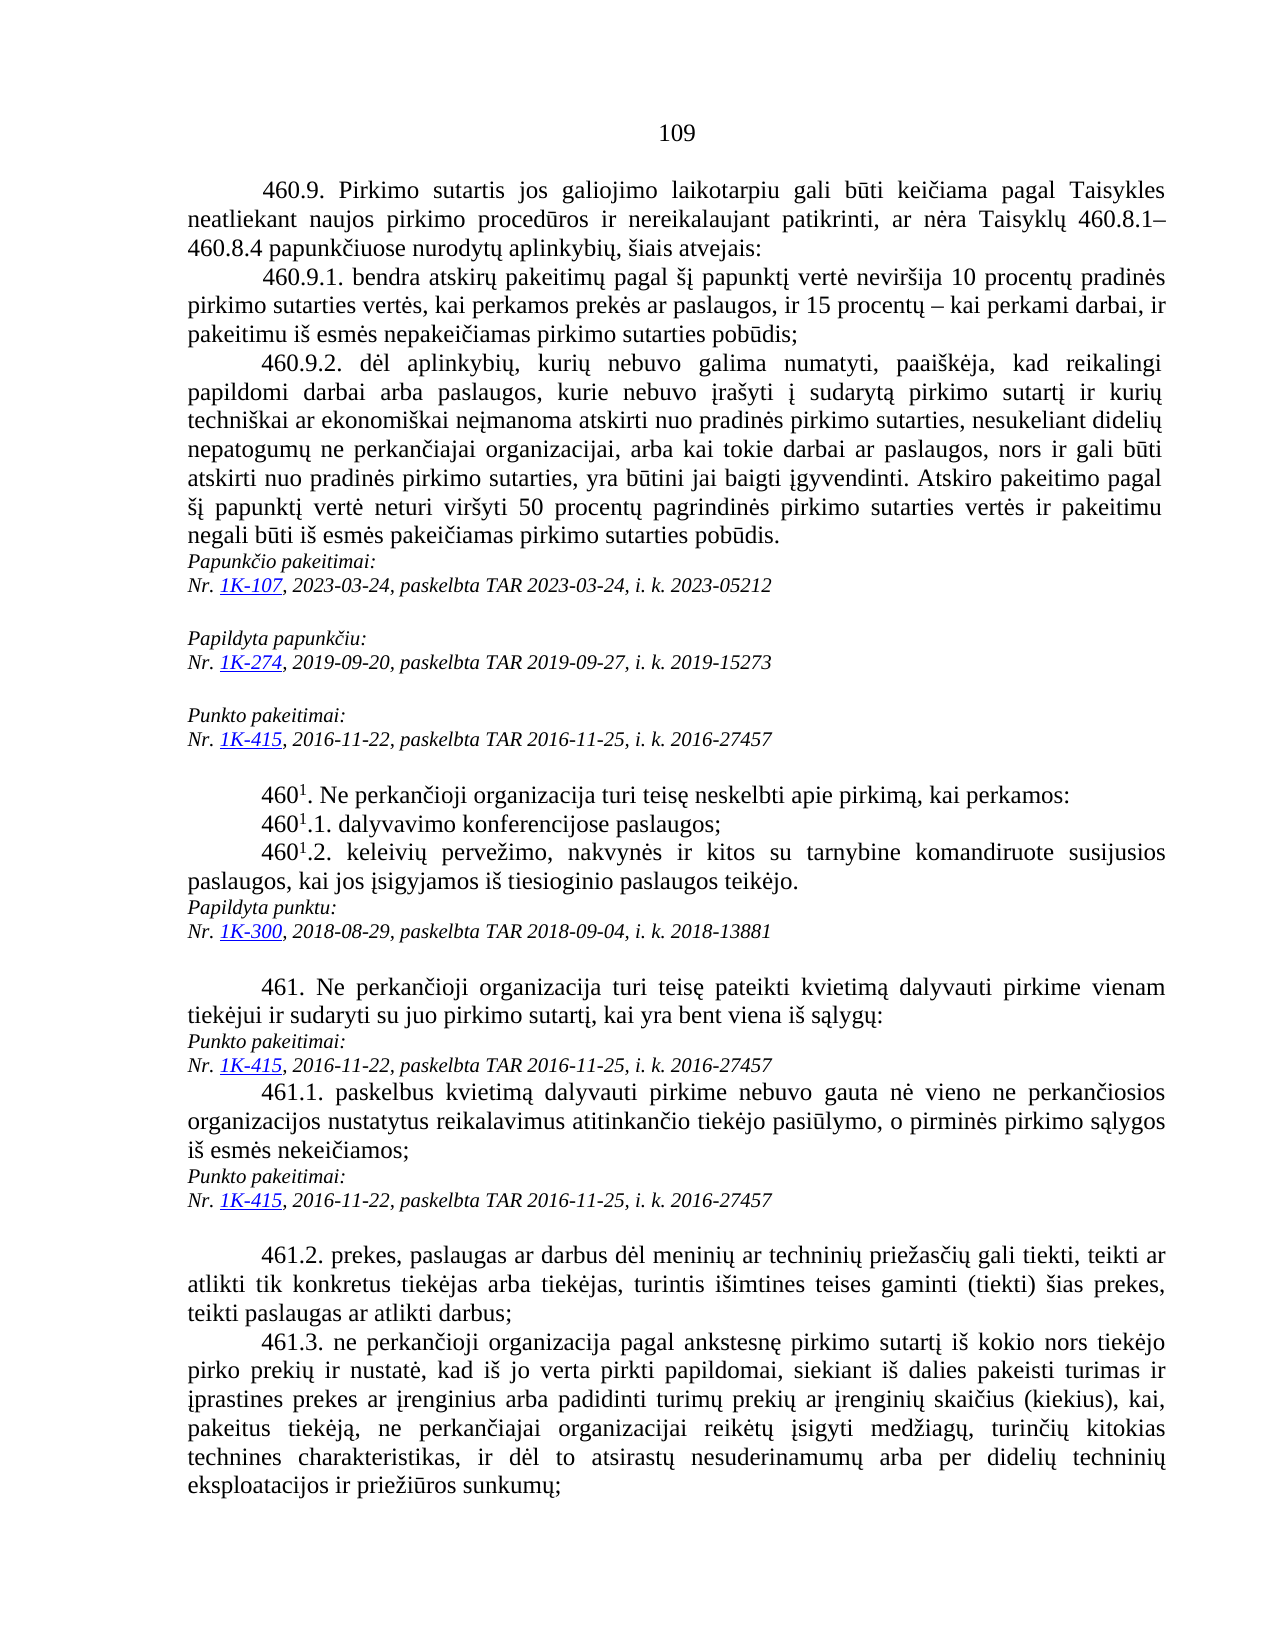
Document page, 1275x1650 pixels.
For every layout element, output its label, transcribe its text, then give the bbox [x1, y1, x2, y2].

text Punkto pakeitimai: [187, 1164, 1167, 1188]
text Papunkčio pakeitimai: [187, 549, 1167, 573]
text Nr. 1K-107, 2023-03-24, paskelbta TAR 2023-03-24, i. k. 2023-05212 [187, 573, 1167, 597]
text Nr. 1K-415, 2016-11-22, paskelbta TAR 2016-11-25, i. k. 2016-27457 [187, 727, 1167, 751]
text 4601. Ne perkančioji organizacija turi teisę neskelbti apie pirkimą, kai perkamos: [187, 780, 1167, 809]
text 4601.1. dalyvavimo konferencijose paslaugos; [187, 809, 1167, 837]
text Papildyta papunkčiu: [187, 626, 1167, 650]
text 461.1. paskelbus kvietimą dalyvauti pirkime nebuvo gauta nė vieno ne perkančiosios organizacijos nustatytus reikalavimus atitinkančio tiekėjo pasiūlymo, o pirminės pirkimo sąlygos iš esmės nekeičiamos; [187, 1077, 1167, 1164]
text Punkto pakeitimai: [187, 1029, 1167, 1053]
text 461. Ne perkančioji organizacija turi teisę pateikti kvietimą dalyvauti pirkime vienam tiekėjui ir sudaryti su juo pirkimo sutartį, kai yra bent viena iš sąlygų: [187, 972, 1167, 1029]
text 461.3. ne perkančioji organizacija pagal ankstesnę pirkimo sutartį iš kokio nors tiekėjo pirko prekių ir nustatė, kad iš jo verta pirkti papildomai, siekiant iš dalies pakeisti turimas ir įprastines prekes ar įrenginius arba padidinti turimų prekių ar įrenginių skaičius (kiekius), kai, pakeitus tiekėją, ne perkančiajai organizacijai reikėtų įsigyti medžiagų, turinčių kitokias technines charakteristikas, ir dėl to atsirastų nesuderinamumų arba per didelių techninių eksploatacijos ir priežiūros sunkumų; [187, 1327, 1167, 1499]
text 461.2. prekes, paslaugas ar darbus dėl meninių ar techninių priežasčių gali tiekti, teikti ar atlikti tik konkretus tiekėjas arba tiekėjas, turintis išimtines teises gaminti (tiekti) šias prekes, teikti paslaugas ar atlikti darbus; [187, 1241, 1167, 1327]
text 460.9.2. dėl aplinkybių, kurių nebuvo galima numatyti, paaiškėja, kad reikalingi papildomi darbai arba paslaugos, kurie nebuvo įrašyti į sudarytą pirkimo sutartį ir kurių techniškai ar ekonomiškai neįmanoma atskirti nuo pradinės pirkimo sutarties, nesukeliant didelių nepatogumų ne perkančiajai organizacijai, arba kai tokie darbai ar paslaugos, nors ir gali būti atskirti nuo pradinės pirkimo sutarties, yra būtini jai baigti įgyvendinti. Atskiro pakeitimo pagal šį papunktį vertė neturi viršyti 50 procentų pagrindinės pirkimo sutarties vertės ir pakeitimu negali būti iš esmės pakeičiamas pirkimo sutarties pobūdis. [187, 348, 1163, 549]
text Nr. 1K-300, 2018-08-29, paskelbta TAR 2018-09-04, i. k. 2018-13881 [187, 919, 1167, 943]
text 460.9.1. bendra atskirų pakeitimų pagal šį papunktį vertė neviršija 10 procentų pradinės pirkimo sutarties vertės, kai perkamos prekės ar paslaugos, ir 15 procentų – kai perkami darbai, ir pakeitimu iš esmės nepakeičiamas pirkimo sutarties pobūdis; [187, 262, 1167, 348]
text Nr. 1K-274, 2019-09-20, paskelbta TAR 2019-09-27, i. k. 2019-15273 [187, 650, 1167, 674]
text Nr. 1K-415, 2016-11-22, paskelbta TAR 2016-11-25, i. k. 2016-27457 [187, 1188, 1167, 1212]
text Papildyta punktu: [187, 895, 1167, 919]
text 4601.2. keleivių pervežimo, nakvynės ir kitos su tarnybine komandiruote susijusios paslaugos, kai jos įsigyjamos iš tiesioginio paslaugos teikėjo. [187, 837, 1167, 895]
text 460.9. Pirkimo sutartis jos galiojimo laikotarpiu gali būti keičiama pagal Taisykles neatliekant naujos pirkimo procedūros ir nereikalaujant patikrinti, ar nėra Taisyklų 460.8.1–460.8.4 papunkčiuose nurodytų aplinkybių, šiais atvejais: [187, 176, 1167, 262]
text Punkto pakeitimai: [187, 703, 1167, 727]
text Nr. 1K-415, 2016-11-22, paskelbta TAR 2016-11-25, i. k. 2016-27457 [187, 1053, 1167, 1077]
